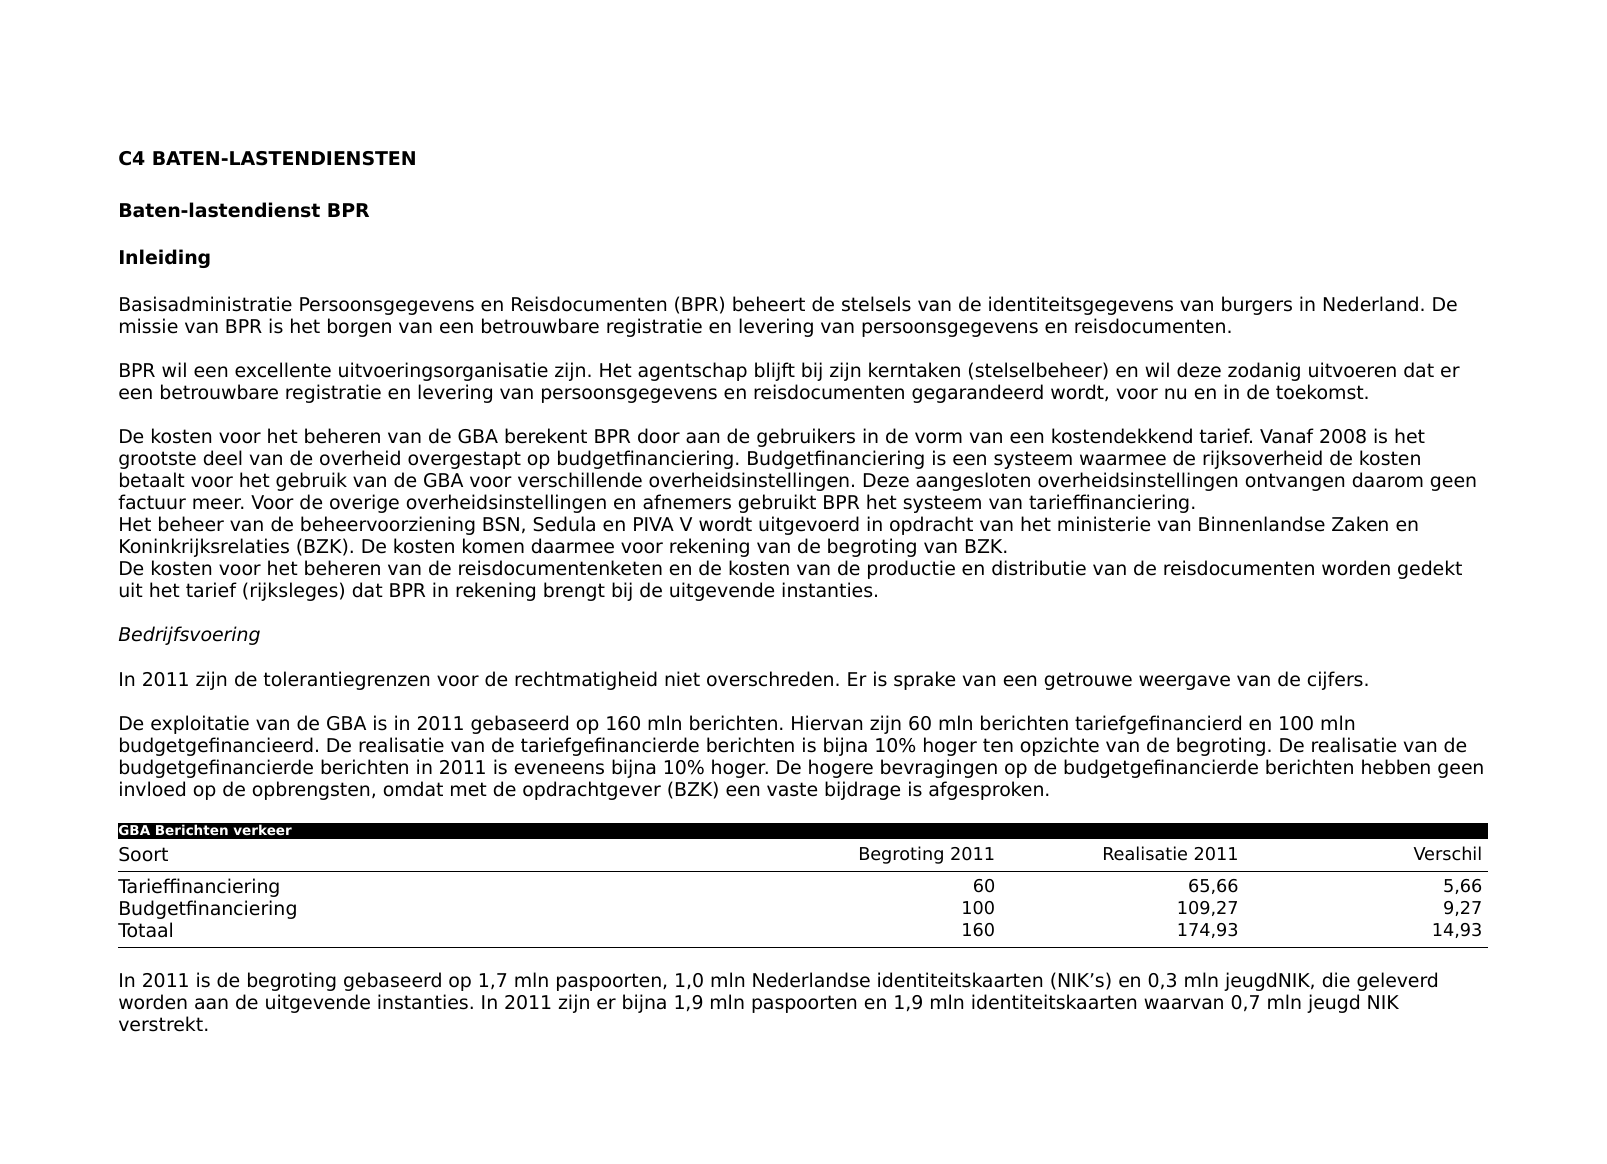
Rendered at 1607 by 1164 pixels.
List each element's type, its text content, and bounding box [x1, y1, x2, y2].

table_cell 109,27 [1001, 898, 1244, 920]
table_cell 65,66 [1001, 872, 1244, 898]
text BPR wil een excellente uitvoeringsorganisatie zijn. Het agentschap blijft bij zijn kerntaken (stelselbeheer) en wil deze zodanig uitvoeren dat er een betrouwbare registratie en levering van persoonsgegevens en reisdocumenten gegarandeerd wordt, voor nu en in de toekomst. [118, 360, 1488, 404]
text De kosten voor het beheren van de GBA berekent BPR door aan de gebruikers in de vorm van een kostendekkend tarief. Vanaf 2008 is het grootste deel van de overheid overgestapt op budgetfinanciering. Budgetfinanciering is een systeem waarmee de rijksoverheid de kosten betaalt voor het gebruik van de GBA voor verschillende overheidsinstellingen. Deze aangesloten overheidsinstellingen ontvangen daarom geen factuur meer. Voor de overige overheidsinstellingen en afnemers gebruikt BPR het systeem van tarieffinanciering. [118, 426, 1488, 514]
table_cell Tarieffinanciering [118, 872, 757, 898]
text Basisadministratie Persoonsgegevens en Reisdocumenten (BPR) beheert de stelsels van de identiteitsgegevens van burgers in Nederland. De missie van BPR is het borgen van een betrouwbare registratie en levering van persoonsgegevens en reisdocumenten. [118, 294, 1488, 338]
table_cell Soort [118, 839, 757, 871]
table_cell Budgetfinanciering [118, 898, 757, 920]
table_cell 60 [758, 872, 1001, 898]
subtitle Inleiding [118, 247, 1488, 269]
text In 2011 is de begroting gebaseerd op 1,7 mln paspoorten, 1,0 mln Nederlandse identiteitskaarten (NIK’s) en 0,3 mln jeugdNIK, die geleverd worden aan de uitgevende instanties. In 2011 zijn er bijna 1,9 mln paspoorten en 1,9 mln identiteitskaarten waarvan 0,7 mln jeugd NIK verstrekt. [118, 970, 1488, 1036]
text De kosten voor het beheren van de reisdocumentenketen en de kosten van de productie en distributie van de reisdocumenten worden gedekt uit het tarief (rijksleges) dat BPR in rekening brengt bij de uitgevende instanties. [118, 558, 1488, 602]
table_header GBA Berichten verkeer [118, 823, 1488, 838]
table_cell 174,93 [1001, 920, 1244, 947]
text Het beheer van de beheervoorziening BSN, Sedula en PIVA V wordt uitgevoerd in opdracht van het ministerie van Binnenlandse Zaken en Koninkrijksrelaties (BZK). De kosten komen daarmee voor rekening van de begroting van BZK. [118, 514, 1488, 558]
table_cell Begroting 2011 [758, 839, 1001, 871]
text De exploitatie van de GBA is in 2011 gebaseerd op 160 mln berichten. Hiervan zijn 60 mln berichten tariefgefinancierd en 100 mln budgetgefinancieerd. De realisatie van de tariefgefinancierde berichten is bijna 10% hoger ten opzichte van de begroting. De realisatie van de budgetgefinancierde berichten in 2011 is eveneens bijna 10% hoger. De hogere bevragingen op de budgetgefinancierde berichten hebben geen invloed op de opbrengsten, omdat met de opdrachtgever (BZK) een vaste bijdrage is afgesproken. [118, 713, 1488, 801]
table_cell Realisatie 2011 [1001, 839, 1244, 871]
table_cell 5,66 [1245, 872, 1488, 898]
table_cell 9,27 [1245, 898, 1488, 920]
table_cell Verschil [1245, 839, 1488, 871]
table_cell 160 [758, 920, 1001, 947]
table_cell 14,93 [1245, 920, 1488, 947]
subtitle Bedrijfsvoering [118, 624, 1488, 646]
subtitle C4 BATEN-LASTENDIENSTEN [118, 148, 1488, 170]
subtitle Baten-lastendienst BPR [118, 200, 1488, 222]
text In 2011 zijn de tolerantiegrenzen voor de rechtmatigheid niet overschreden. Er is sprake van een getrouwe weergave van de cijfers. [118, 668, 1488, 691]
table_cell 100 [758, 898, 1001, 920]
table_cell Totaal [118, 920, 757, 947]
